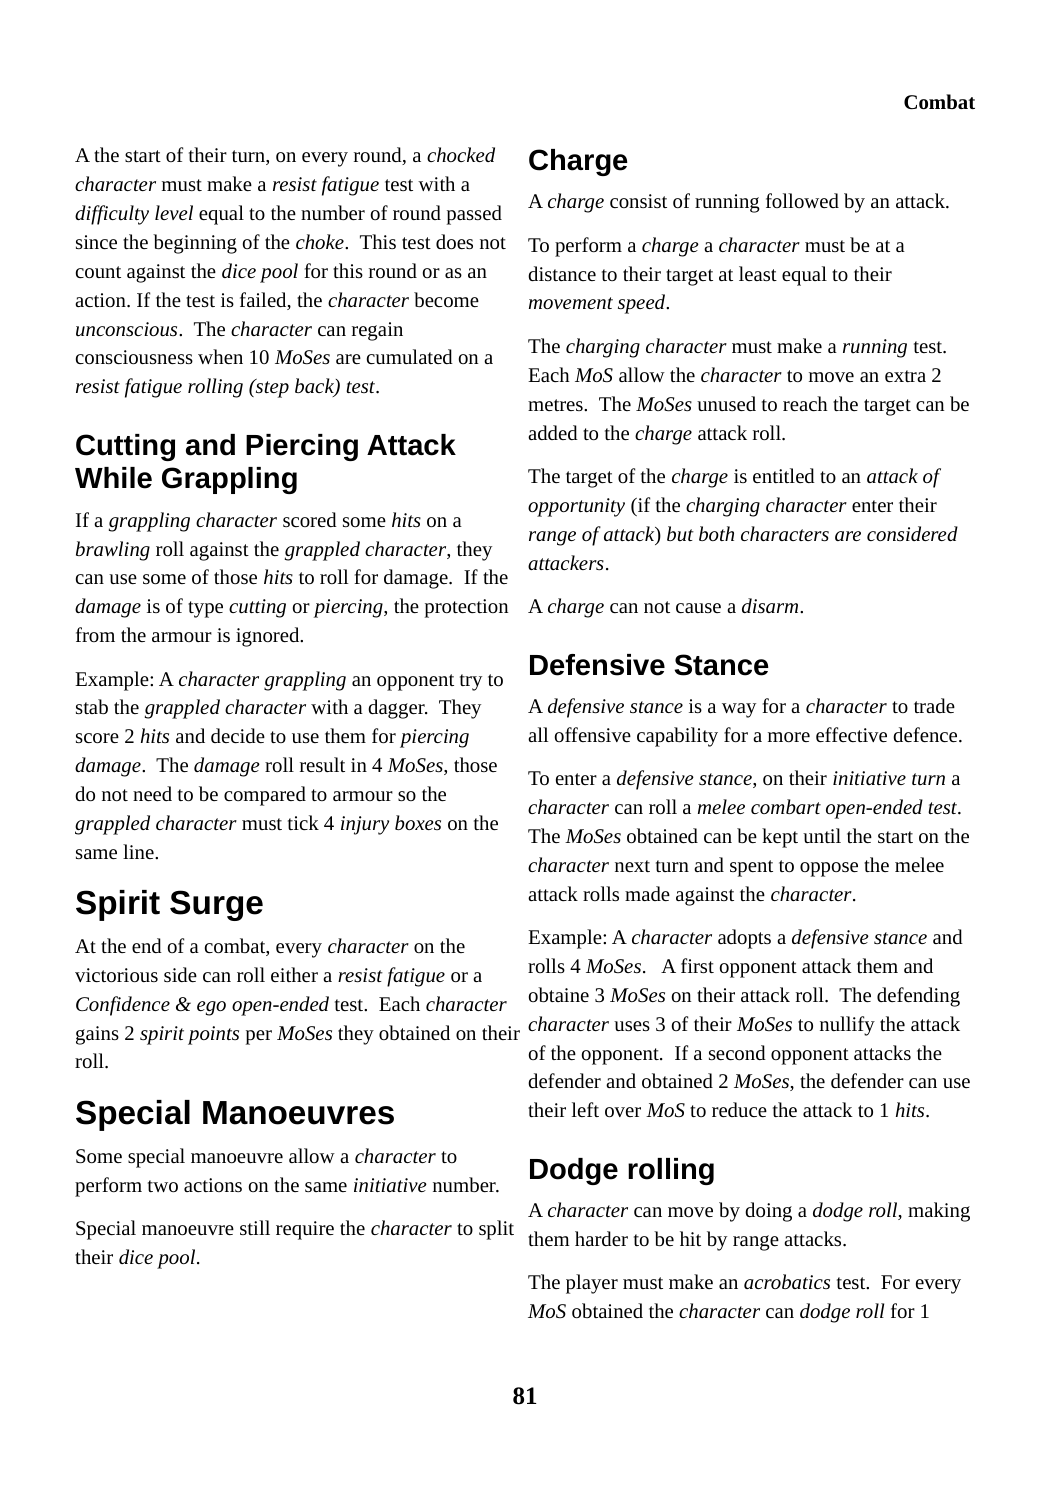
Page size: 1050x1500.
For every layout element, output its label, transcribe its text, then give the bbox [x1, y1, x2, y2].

text A charge can not cause a disarm. [528, 594, 975, 618]
text Special manoeuvre still require the character to split their dice pool. [75, 1216, 522, 1269]
subtitle Charge [528, 143, 975, 177]
text The charging character must make a running test. Each MoS allow the character to move an extra 2 metres. The MoSes unused to reach the target can be added to the charge attack roll. [528, 334, 975, 444]
text Some special manoeuvre allow a character to perform two actions on the same initiative number. [75, 1144, 522, 1197]
subtitle Special Manoeuvres [75, 1093, 522, 1131]
text A defensive stance is a way for a character to trade all offensive capability for a more effective defence. [528, 694, 975, 747]
text At the end of a combat, every character on the victorious side can roll either a resist fatigue or a Confidence & ego open-ended test. Each character gains 2 spirit points per MoSes they obtained on their roll. [75, 934, 522, 1073]
text Example: A character adopts a defensive stance and rolls 4 MoSes. A first opponent attack them and obtaine 3 MoSes on their attack roll. The defending character uses 3 of their MoSes to nullify the attack of the opponent. If a second opponent attacks the defender and obtained 2 MoSes, the defender can use their left over MoS to reduce the attack to 1 hits. [528, 925, 975, 1122]
text The target of the charge is entitled to an attack of opportunity (if the charging character enter their range of attack) but both characters are considered attackers. [528, 464, 975, 574]
text A charge consist of running followed by an attack. [528, 189, 975, 213]
text Example: A character grappling an opponent try to stab the grappled character with a dagger. They score 2 hits and decide to use them for piercing damage. The damage roll result in 4 MoSes, those do not need to be compared to armour so the grappled character must tick 4 injury boxes on the same line. [75, 666, 522, 864]
text The player must make an acrobatics test. For every MoS obtained the character can dodge roll for 1 [528, 1270, 975, 1323]
subtitle Cutting and Piercing Attack While Grappling [75, 428, 522, 495]
text To perform a charge a character must be at a distance to their target at least equal to their movement speed. [528, 233, 975, 314]
subtitle Spirit Surge [75, 883, 522, 921]
text To enter a defensive stance, on their initiative turn a character can roll a melee combart open-ended test. The MoSes obtained can be kept until the start on the character next turn and spent to oppose the melee attack rolls made against the character. [528, 766, 975, 906]
text A character can move by doing a dodge roll, making them harder to be hit by range attacks. [528, 1198, 975, 1251]
subtitle Dodge rolling [528, 1152, 975, 1186]
text A the start of their turn, on every round, a chocked character must make a resist fatigue test with a difficulty level equal to the number of round passed since the beginning of the choke. This test does not count against the dice pool for this round or as an action. If the test is failed, the character become unconscious. The character can regain consciousness when 10 MoSes are cumulated on a resist fatigue rolling (step back) test. [75, 143, 522, 398]
subtitle Defensive Stance [528, 648, 975, 681]
text If a grappling character scored some hits on a brawling roll against the grappled character, they can use some of those hits to roll for damage. If the damage is of type cutting or piercing, the protection from the armour is ignored. [75, 508, 522, 647]
